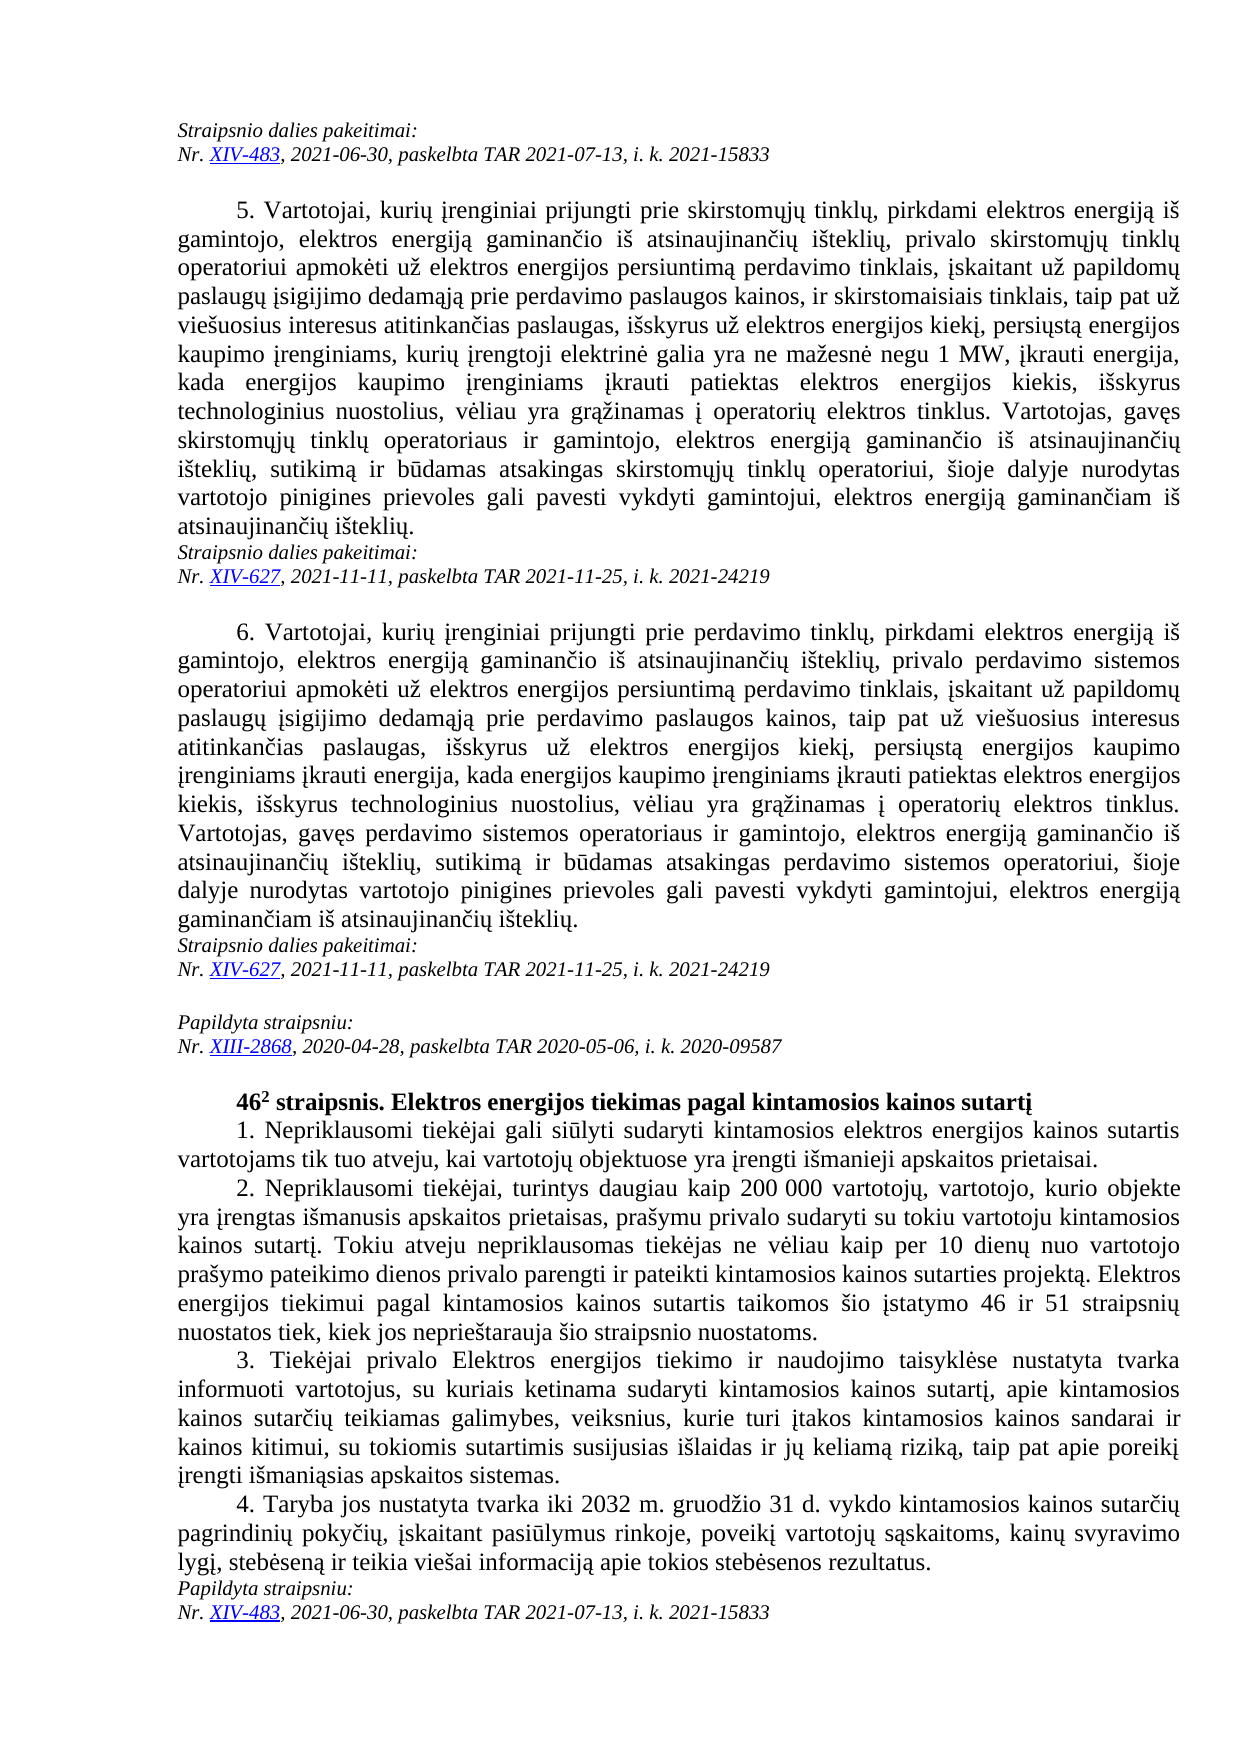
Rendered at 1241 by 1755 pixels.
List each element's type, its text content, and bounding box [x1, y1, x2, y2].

text 5. Vartotojai, kurių įrenginiai prijungti prie skirstomųjų tinklų, pirkdami elektros energiją iš gamintojo, elektros energiją gaminančio iš atsinaujinančių išteklių, privalo skirstomųjų tinklų operatoriui apmokėti už elektros energijos persiuntimą perdavimo tinklais, įskaitant už papildomų paslaugų įsigijimo dedamąją prie perdavimo paslaugos kainos, ir skirstomaisiais tinklais, taip pat už viešuosius interesus atitinkančias paslaugas, išskyrus už elektros energijos kiekį, persiųstą energijos kaupimo įrenginiams, kurių įrengtoji elektrinė galia yra ne mažesnė negu 1 MW, įkrauti energija, kada energijos kaupimo įrenginiams įkrauti patiektas elektros energijos kiekis, išskyrus technologinius nuostolius, vėliau yra grąžinamas į operatorių elektros tinklus. Vartotojas, gavęs skirstomųjų tinklų operatoriaus ir gamintojo, elektros energiją gaminančio iš atsinaujinančių išteklių, sutikimą ir būdamas atsakingas skirstomųjų tinklų operatoriui, šioje dalyje nurodytas vartotojo pinigines prievoles gali pavesti vykdyti gamintojui, elektros energiją gaminančiam iš atsinaujinančių išteklių. [177, 195, 1181, 540]
text Nr. XIV-627, 2021-11-11, paskelbta TAR 2021-11-25, i. k. 2021-24219 [177, 564, 1181, 588]
text Papildyta straipsniu: [177, 1576, 1181, 1600]
text 2. Nepriklausomi tiekėjai, turintys daugiau kaip 200 000 vartotojų, vartotojo, kurio objekte yra įrengtas išmanusis apskaitos prietaisas, prašymu privalo sudaryti su tokiu vartotoju kintamosios kainos sutartį. Tokiu atveju nepriklausomas tiekėjas ne vėliau kaip per 10 dienų nuo vartotojo prašymo pateikimo dienos privalo parengti ir pateikti kintamosios kainos sutarties projektą. Elektros energijos tiekimui pagal kintamosios kainos sutartis taikomos šio įstatymo 46 ir 51 straipsnių nuostatos tiek, kiek jos neprieštarauja šio straipsnio nuostatoms. [177, 1173, 1181, 1346]
text 4. Taryba jos nustatyta tvarka iki 2032 m. gruodžio 31 d. vykdo kintamosios kainos sutarčių pagrindinių pokyčių, įskaitant pasiūlymus rinkoje, poveikį vartotojų sąskaitoms, kainų svyravimo lygį, stebėseną ir teikia viešai informaciją apie tokios stebėsenos rezultatus. [177, 1489, 1181, 1576]
text 6. Vartotojai, kurių įrenginiai prijungti prie perdavimo tinklų, pirkdami elektros energiją iš gamintojo, elektros energiją gaminančio iš atsinaujinančių išteklių, privalo perdavimo sistemos operatoriui apmokėti už elektros energijos persiuntimą perdavimo tinklais, įskaitant už papildomų paslaugų įsigijimo dedamąją prie perdavimo paslaugos kainos, taip pat už viešuosius interesus atitinkančias paslaugas, išskyrus už elektros energijos kiekį, persiųstą energijos kaupimo įrenginiams įkrauti energija, kada energijos kaupimo įrenginiams įkrauti patiektas elektros energijos kiekis, išskyrus technologinius nuostolius, vėliau yra grąžinamas į operatorių elektros tinklus. Vartotojas, gavęs perdavimo sistemos operatoriaus ir gamintojo, elektros energiją gaminančio iš atsinaujinančių išteklių, sutikimą ir būdamas atsakingas perdavimo sistemos operatoriui, šioje dalyje nurodytas vartotojo pinigines prievoles gali pavesti vykdyti gamintojui, elektros energiją gaminančiam iš atsinaujinančių išteklių. [177, 617, 1181, 933]
text 462 straipsnis. Elektros energijos tiekimas pagal kintamosios kainos sutartį [177, 1087, 1181, 1116]
text Straipsnio dalies pakeitimai: [177, 118, 1181, 142]
text Straipsnio dalies pakeitimai: [177, 540, 1181, 564]
text 1. Nepriklausomi tiekėjai gali siūlyti sudaryti kintamosios elektros energijos kainos sutartis vartotojams tik tuo atveju, kai vartotojų objektuose yra įrengti išmanieji apskaitos prietaisai. [177, 1116, 1181, 1173]
text Nr. XIV-483, 2021-06-30, paskelbta TAR 2021-07-13, i. k. 2021-15833 [177, 142, 1181, 166]
text Straipsnio dalies pakeitimai: [177, 933, 1181, 957]
text Nr. XIII-2868, 2020-04-28, paskelbta TAR 2020-05-06, i. k. 2020-09587 [177, 1034, 1181, 1058]
text Papildyta straipsniu: [177, 1010, 1181, 1034]
text 3. Tiekėjai privalo Elektros energijos tiekimo ir naudojimo taisyklėse nustatyta tvarka informuoti vartotojus, su kuriais ketinama sudaryti kintamosios kainos sutartį, apie kintamosios kainos sutarčių teikiamas galimybes, veiksnius, kurie turi įtakos kintamosios kainos sandarai ir kainos kitimui, su tokiomis sutartimis susijusias išlaidas ir jų keliamą riziką, taip pat apie poreikį įrengti išmaniąsias apskaitos sistemas. [177, 1346, 1181, 1489]
text Nr. XIV-627, 2021-11-11, paskelbta TAR 2021-11-25, i. k. 2021-24219 [177, 957, 1181, 981]
text Nr. XIV-483, 2021-06-30, paskelbta TAR 2021-07-13, i. k. 2021-15833 [177, 1600, 1181, 1624]
